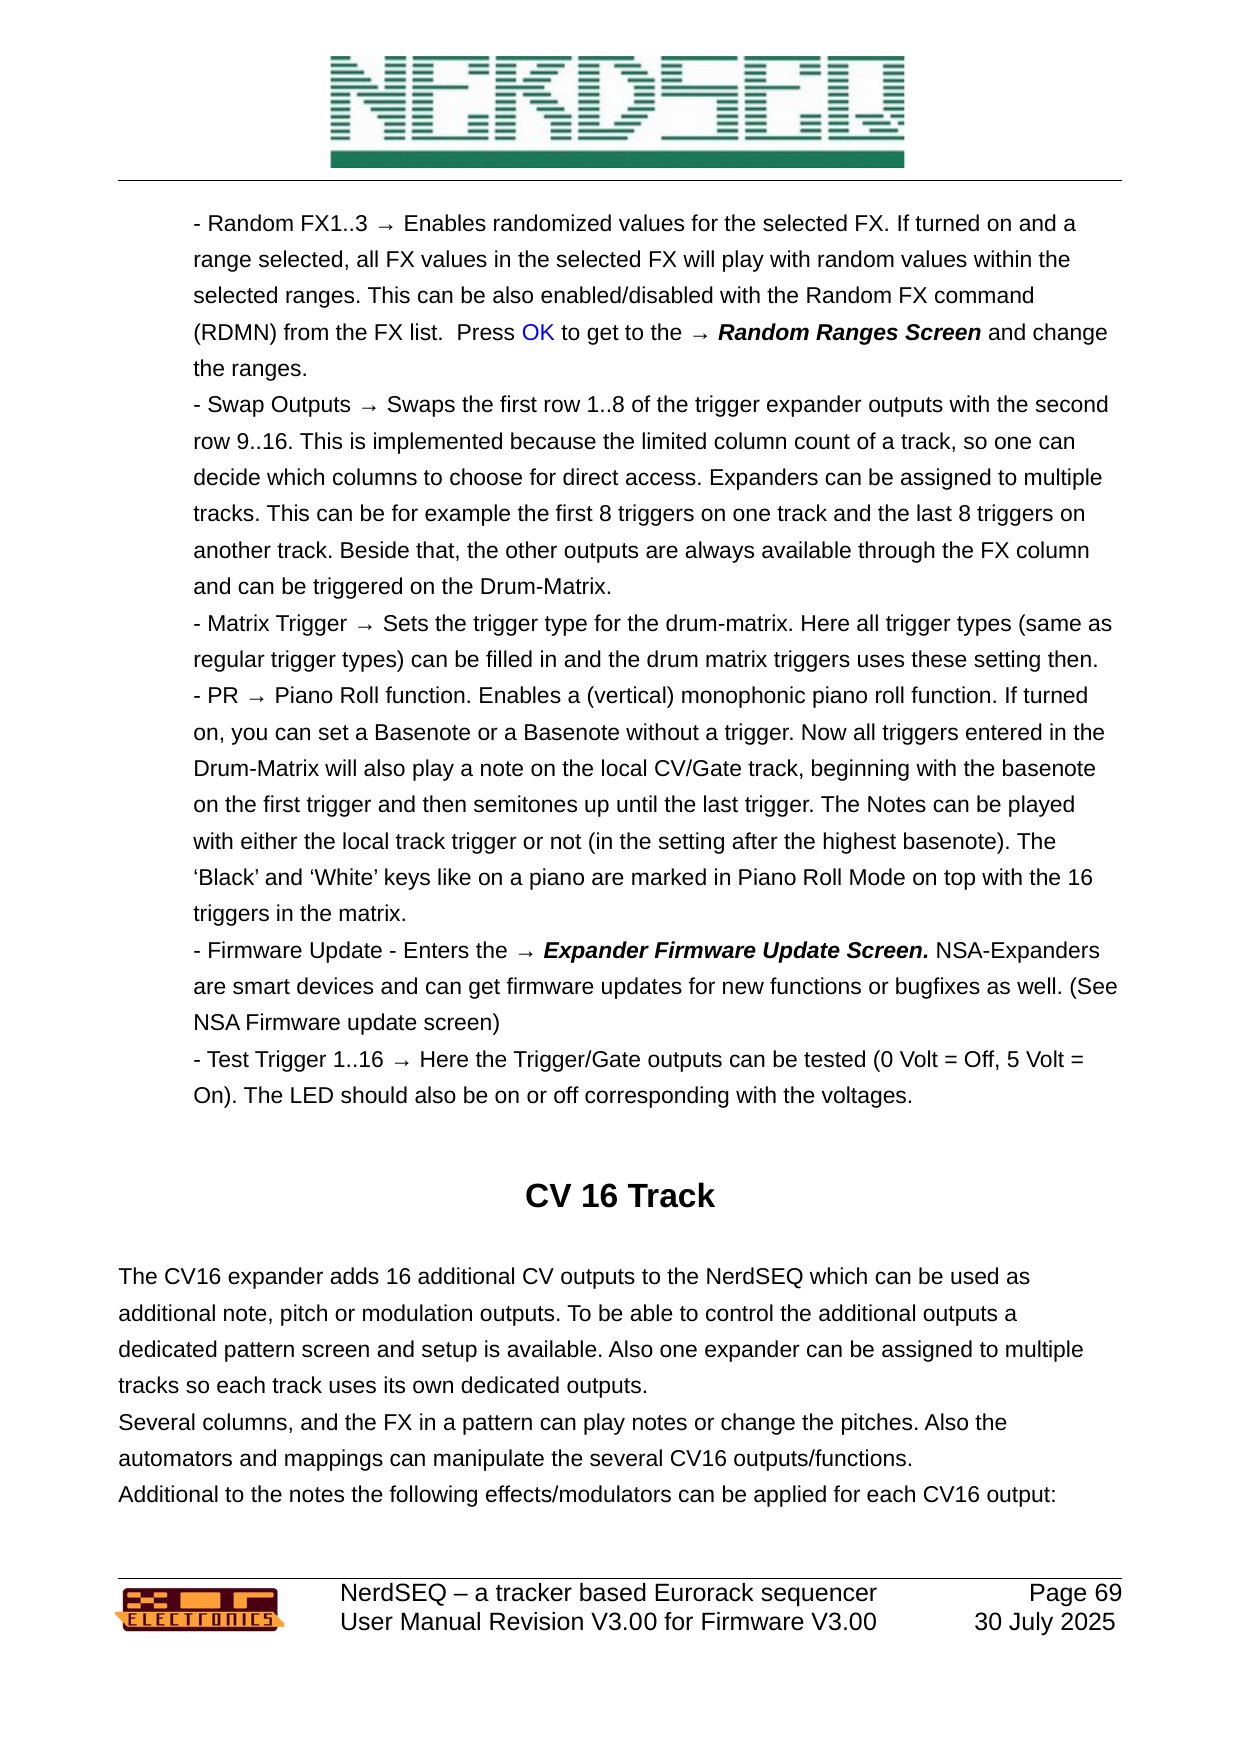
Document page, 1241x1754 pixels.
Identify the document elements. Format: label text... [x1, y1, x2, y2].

text - PR → Piano Roll function. Enables a (vertical) monophonic piano roll function. If turned on, you can set a Basenote or a Basenote without a trigger. Now all triggers entered in the Drum-Matrix will also play a note on the local CV/Gate track, beginning with the basenote on the first trigger and then semitones up until the last trigger. The Notes can be played with either the local track trigger or not (in the setting after the highest basenote). The ‘Black’ and ‘White’ keys like on a piano are marked in Piano Roll Mode on top with the 16 triggers in the matrix. [193, 682, 1122, 927]
text The CV16 expander adds 16 additional CV outputs to the NerdSEQ which can be used as additional note, pitch or modulation outputs. To be able to control the additional outputs a dedicated pattern screen and setup is available. Also one expander can be assigned to multiple tracks so each track uses its own dedicated outputs. [118, 1263, 1122, 1398]
picture [330, 56, 905, 168]
text Several columns, and the FX in a pattern can play notes or change the pitches. Also the automators and mappings can manipulate the several CV16 outputs/functions. [118, 1408, 1122, 1471]
picture [115, 1584, 285, 1634]
text - Swap Outputs → Swaps the first row 1..8 of the trigger expander outputs with the second row 9..16. This is implemented because the limited column count of a track, so one can decide which columns to choose for direct access. Expanders can be assigned to multiple tracks. This can be for example the first 8 triggers on one track and the last 8 triggers on another track. Beside that, the other outputs are always available through the FX column and can be triggered on the Drum-Matrix. [193, 391, 1122, 599]
subtitle CV 16 Track [118, 1176, 1122, 1214]
text - Random FX1..3 → Enables randomized values for the selected FX. If turned on and a range selected, all FX values in the selected FX will play with random values within the selected ranges. This can be also enabled/disabled with the Random FX command (RDMN) from the FX list. Press OK to get to the → Random Ranges Screen and change the ranges. [193, 209, 1122, 381]
text - Firmware Update - Enters the → Expander Firmware Update Screen. NSA-Expanders are smart devices and can get firmware updates for new functions or bugfixes as well. (See NSA Firmware update screen) [193, 937, 1122, 1036]
text - Matrix Trigger → Sets the trigger type for the drum-matrix. Here all trigger types (same as regular trigger types) can be filled in and the drum matrix triggers uses these setting then. [193, 609, 1122, 672]
text Additional to the notes the following effects/modulators can be applied for each CV16 output: [118, 1481, 1122, 1508]
text - Test Trigger 1..16 → Here the Trigger/Gate outputs can be tested (0 Volt = Off, 5 Volt = On). The LED should also be on or off corresponding with the voltages. [193, 1046, 1122, 1108]
